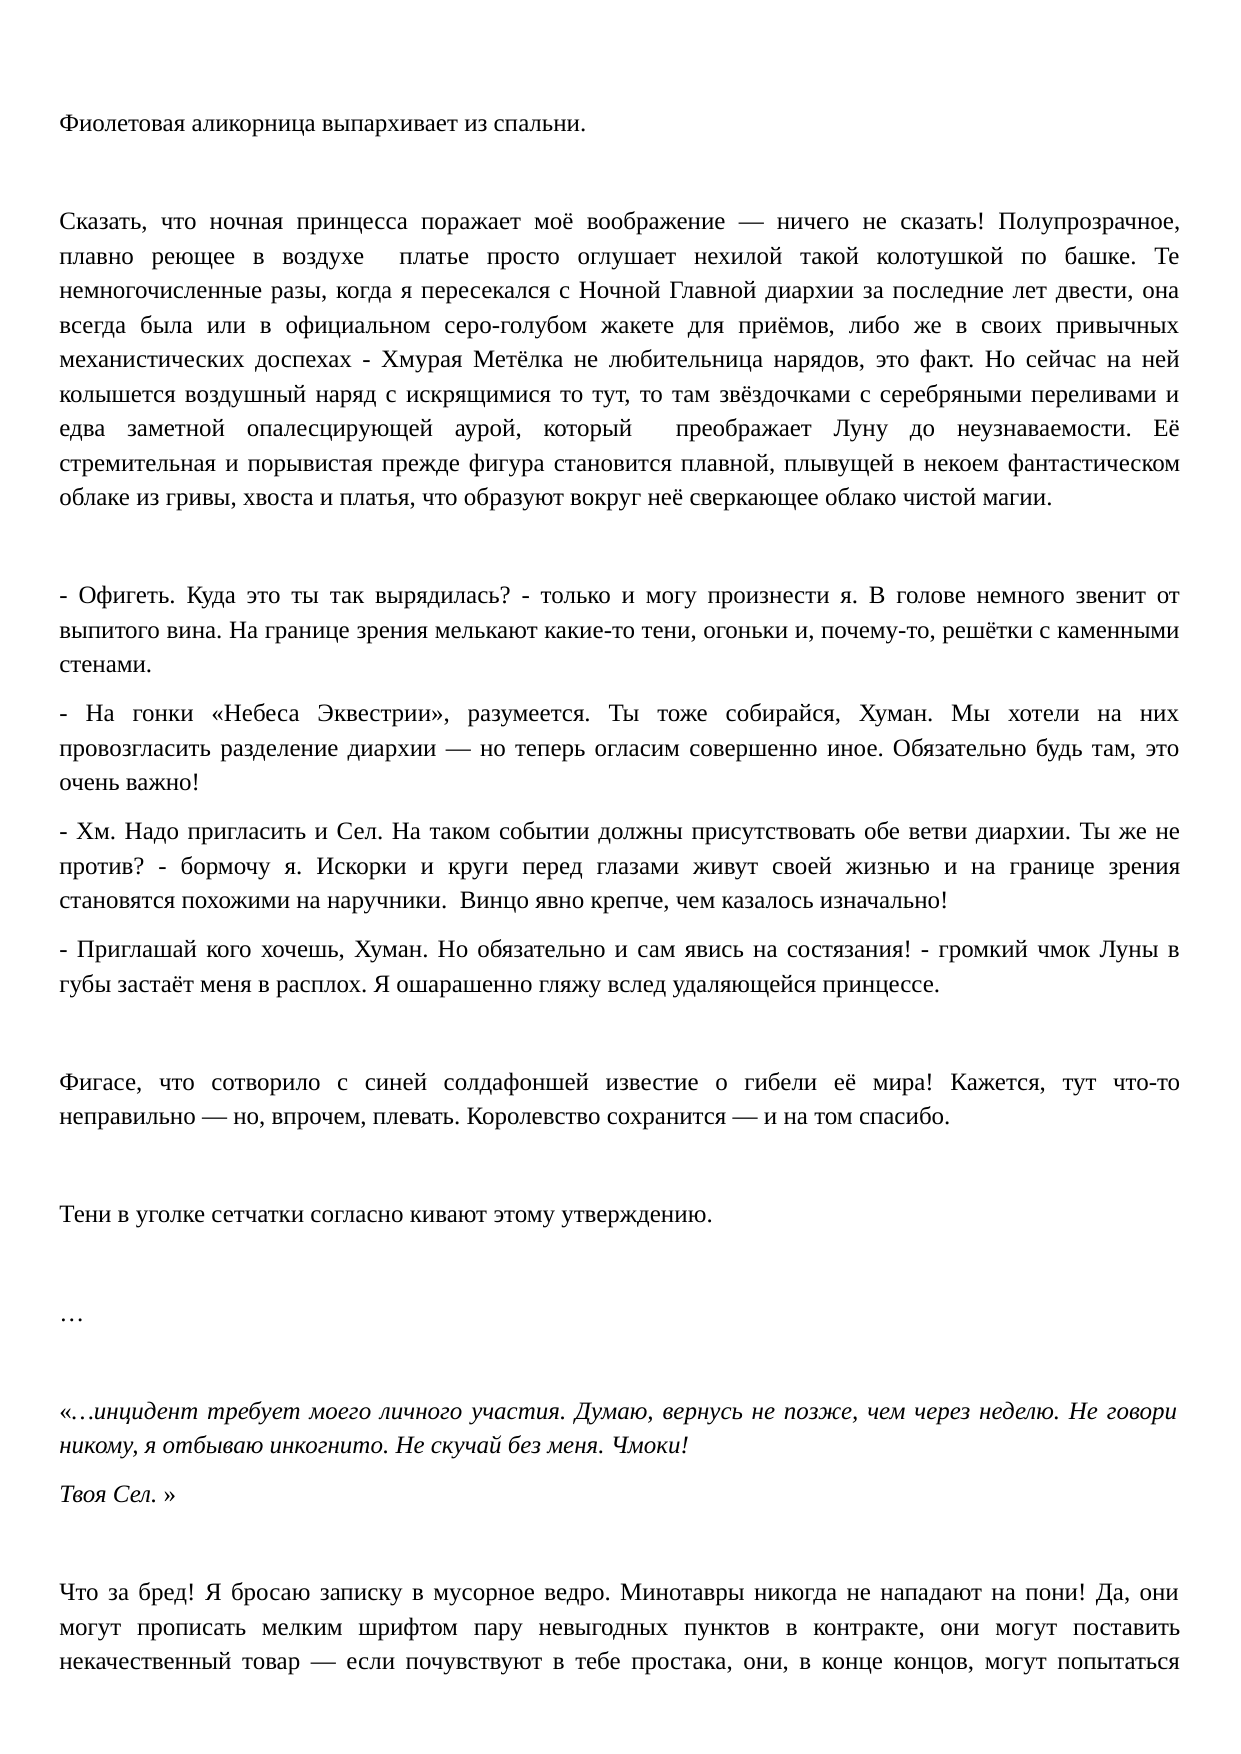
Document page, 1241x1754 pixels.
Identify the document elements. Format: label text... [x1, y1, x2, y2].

text Твоя Сел. » [59, 1479, 1181, 1508]
text Тени в уголке сетчатки согласно кивают этому утверждению. [59, 1199, 1181, 1228]
text - Хм. Надо пригласить и Сел. На таком событии должны присутствовать обе ветви диархии. Ты же не против? - бормочу я. Искорки и круги перед глазами живут своей жизнью и на границе зрения становятся похожими на наручники. Винцо явно крепче, чем казалось изначально! [59, 816, 1181, 914]
text - На гонки «Небеса Эквестрии», разумеется. Ты тоже собирайся, Хуман. Мы хотели на них провозгласить разделение диархии — но теперь огласим совершенно иное. Обязательно будь там, это очень важно! [59, 698, 1181, 796]
text - Приглашай кого хочешь, Хуман. Но обязательно и сам явись на состязания! - громкий чмок Луны в губы застаёт меня в расплох. Я ошарашенно гляжу вслед удаляющейся принцессе. [59, 934, 1181, 997]
text … [59, 1298, 1181, 1326]
text - Офигеть. Куда это ты так вырядилась? - только и могу произнести я. В голове немного звенит от выпитого вина. На границе зрения мелькают какие-то тени, огоньки и, почему-то, решётки с каменными стенами. [59, 580, 1181, 678]
text Фигасе, что сотворило с синей солдафоншей известие о гибели её мира! Кажется, тут что-то неправильно — но, впрочем, плевать. Королевство сохранится — и на том спасибо. [59, 1067, 1181, 1130]
text Сказать, что ночная принцесса поражает моё воображение — ничего не сказать! Полупрозрачное, плавно реющее в воздухе платье просто оглушает нехилой такой колотушкой по башке. Те немногочисленные разы, когда я пересекался с Ночной Главной диархии за последние лет двести, она всегда была или в официальном серо-голубом жакете для приёмов, либо же в своих привычных механистических доспехах - Хмурая Метёлка не любительница нарядов, это факт. Но сейчас на ней колышется воздушный наряд с искрящимися то тут, то там звёздочками с серебряными переливами и едва заметной опалесцирующей аурой, который преображает Луну до неузнаваемости. Её стремительная и порывистая прежде фигура становится плавной, плывущей в некоем фантастическом облаке из гривы, хвоста и платья, что образуют вокруг неё сверкающее облако чистой магии. [59, 206, 1181, 511]
text «…инцидент требует моего личного участия. Думаю, вернусь не позже, чем через неделю. Не говори никому, я отбываю инкогнито. Не скучай без меня. Чмоки! [59, 1396, 1181, 1459]
text Что за бред! Я бросаю записку в мусорное ведро. Минотавры никогда не нападают на пони! Да, они могут прописать мелким шрифтом пару невыгодных пунктов в контракте, они могут поставить некачественный товар — если почувствуют в тебе простака, они, в конце концов, могут попытаться [59, 1577, 1181, 1675]
text Фиолетовая аликорница выпархивает из спальни. [59, 108, 1181, 137]
